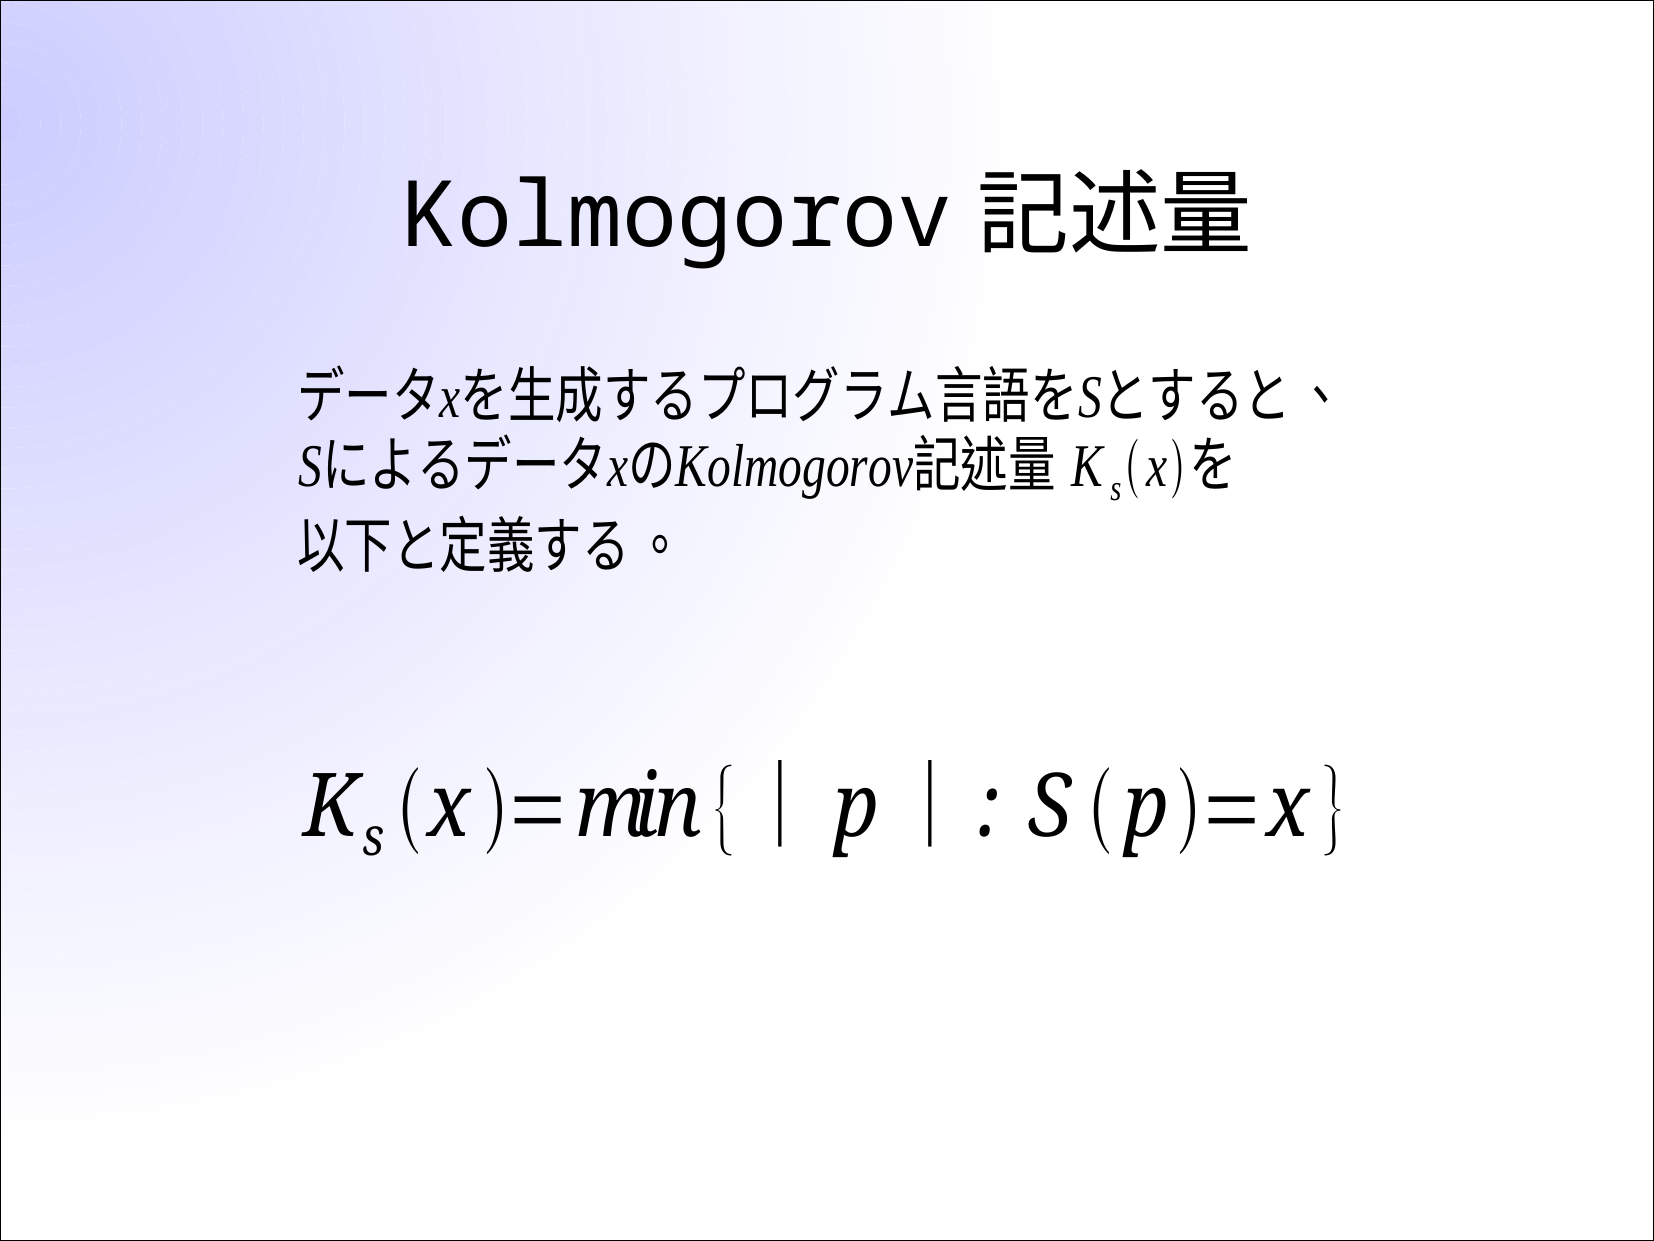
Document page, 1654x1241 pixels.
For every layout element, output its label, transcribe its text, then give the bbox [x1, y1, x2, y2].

chart [296, 760, 1359, 864]
chart [290, 361, 1352, 581]
title Kolmogorov記述量 [121, 102, 1534, 311]
